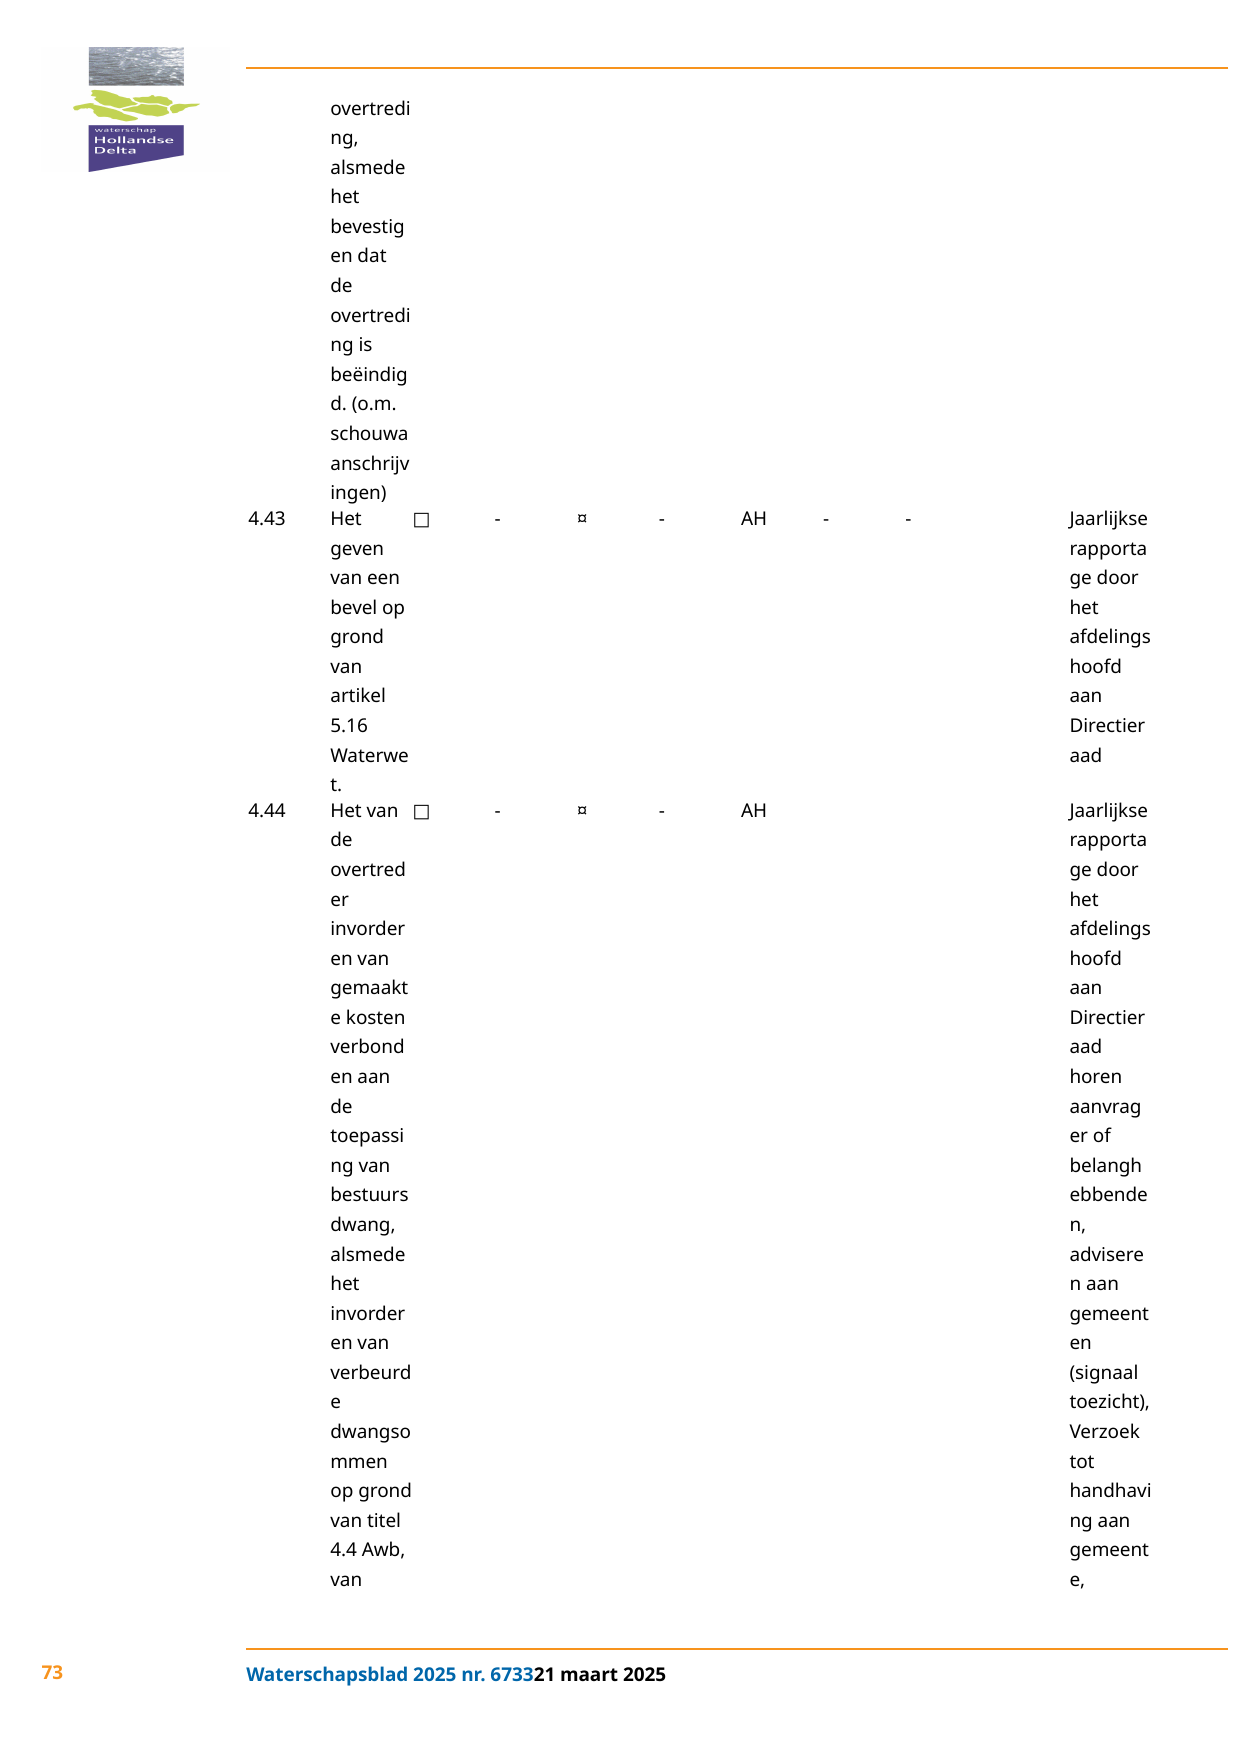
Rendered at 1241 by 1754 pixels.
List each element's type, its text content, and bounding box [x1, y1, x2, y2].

table_cell AH [741, 505, 823, 797]
table_cell - [823, 505, 905, 797]
table_cell [905, 797, 987, 1592]
table_cell overtreding, alsmede het bevestigen dat de overtreding is beëindigd. (o.m. schouwaanschrijvingen) [330, 95, 412, 505]
table_cell [987, 95, 1069, 1592]
table_cell [823, 95, 905, 505]
table_cell - [494, 505, 577, 797]
table_cell 4.44 [248, 797, 330, 1592]
table_cell □ [412, 797, 494, 1592]
table_cell □ [412, 505, 494, 797]
table_cell [248, 95, 330, 505]
table_cell [577, 95, 659, 505]
table_cell - [905, 505, 987, 797]
table_cell ¤ [577, 505, 659, 797]
table_cell [659, 95, 741, 505]
table_cell [823, 797, 905, 1592]
table_cell - [494, 797, 577, 1592]
table_cell - [659, 797, 741, 1592]
table_cell Het van de overtreder invorderen van gemaakte kosten verbonden aan de toepassing van bestuursdwang, alsmede het invorderen van verbeurde dwangsommen op grond van titel 4.4 Awb, van [330, 797, 412, 1592]
table_cell [412, 95, 494, 505]
table_cell AH [741, 797, 823, 1592]
table_cell - [905, 95, 987, 505]
table_cell 4.43 [248, 505, 330, 797]
table_cell Jaarlijkse rapportage door het afdelingshoofd aan Directieraad [1069, 505, 1152, 797]
table_cell [1069, 95, 1152, 505]
table_cell - [659, 505, 741, 797]
picture [41, 47, 231, 172]
table_cell [741, 95, 823, 505]
table_cell ¤ [577, 797, 659, 1592]
table_cell Het geven van een bevel op grond van artikel 5.16 Waterwet. [330, 505, 412, 797]
table_cell Jaarlijkse rapportage door het afdelingshoofd aan Directieraad horen aanvrager of belanghebbenden, adviseren aan gemeenten (signaal toezicht), Verzoek tot handhaving aan gemeente, [1069, 797, 1152, 1592]
table_cell - [494, 95, 577, 505]
